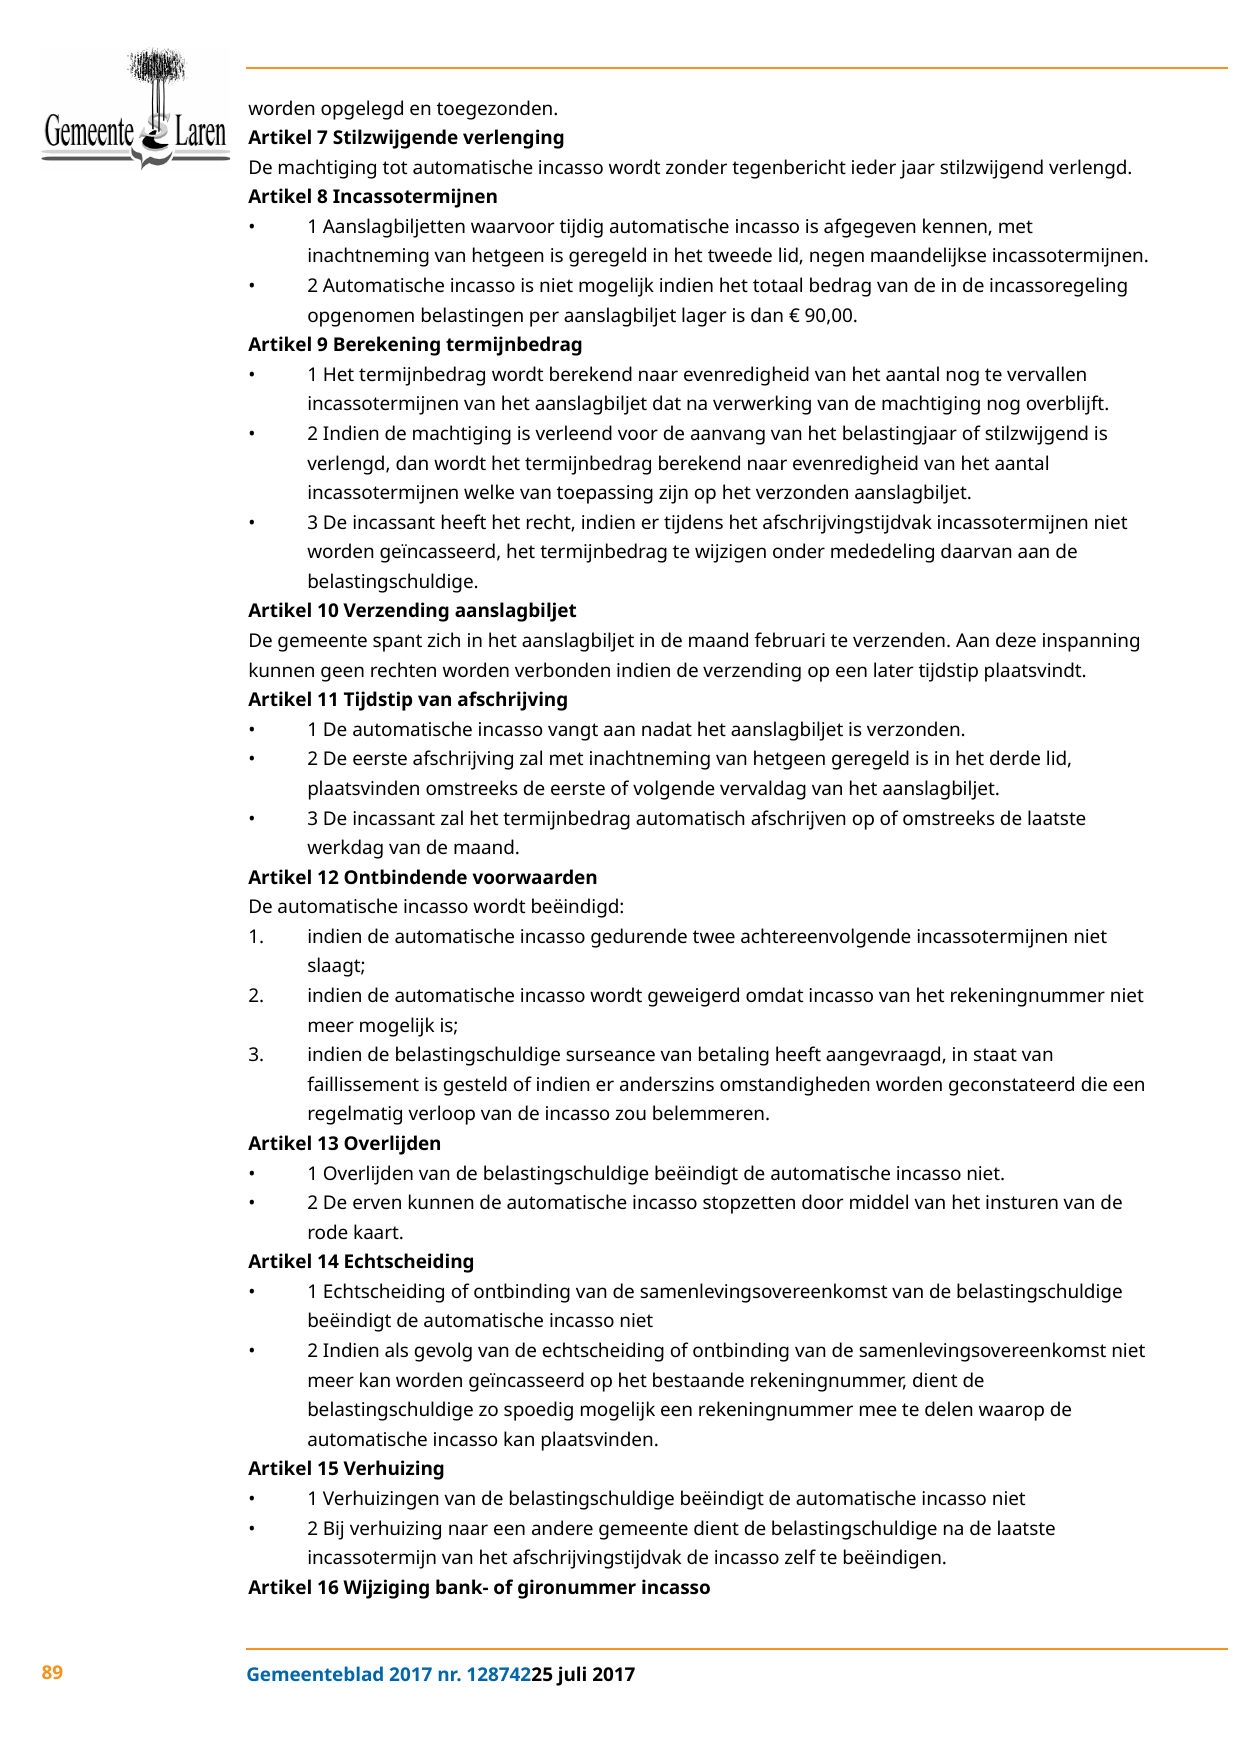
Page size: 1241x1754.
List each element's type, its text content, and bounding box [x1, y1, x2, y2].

list 2 Bij verhuizing naar een andere gemeente dient de belastingschuldige na de laatste incassotermijn van het afschrijvingstijdvak de incasso zelf te beëindigen. [248, 1515, 1152, 1570]
text Artikel 15 Verhuizing [248, 1456, 1152, 1481]
list 2 Automatische incasso is niet mogelijk indien het totaal bedrag van de in de incassoregeling opgenomen belastingen per aanslagbiljet lager is dan € 90,00. [248, 272, 1152, 328]
list 1 Het termijnbedrag wordt berekend naar evenredigheid van het aantal nog te vervallen incassotermijnen van het aanslagbiljet dat na verwerking van de machtiging nog overblijft. [248, 361, 1152, 416]
list 2 Indien de machtiging is verleend voor de aanvang van het belastingjaar of stilzwijgend is verlengd, dan wordt het termijnbedrag berekend naar evenredigheid van het aantal incassotermijnen welke van toepassing zijn op het verzonden aanslagbiljet. [248, 420, 1152, 505]
text Artikel 16 Wijziging bank- of gironummer incasso [248, 1574, 1152, 1600]
text Artikel 14 Echtscheiding [248, 1248, 1152, 1274]
text Artikel 13 Overlijden [248, 1130, 1152, 1156]
text De machtiging tot automatische incasso wordt zonder tegenbericht ieder jaar stilzwijgend verlengd. [248, 154, 1152, 180]
list indien de automatische incasso gedurende twee achtereenvolgende incassotermijnen niet slaagt; [248, 923, 1152, 978]
text De gemeente spant zich in het aanslagbiljet in de maand februari te verzenden. Aan deze inspanning kunnen geen rechten worden verbonden indien de verzending op een later tijdstip plaatsvindt. [248, 627, 1152, 683]
list 2 De eerste afschrijving zal met inachtneming van hetgeen geregeld is in het derde lid, plaatsvinden omstreeks de eerste of volgende vervaldag van het aanslagbiljet. [248, 746, 1152, 801]
list 1 Aanslagbiljetten waarvoor tijdig automatische incasso is afgegeven kennen, met inachtneming van hetgeen is geregeld in het tweede lid, negen maandelijkse incassotermijnen. [248, 213, 1152, 268]
text De automatische incasso wordt beëindigd: [248, 893, 1152, 919]
list 2 Indien als gevolg van de echtscheiding of ontbinding van de samenlevingsovereenkomst niet meer kan worden geïncasseerd op het bestaande rekeningnummer, dient de belastingschuldige zo spoedig mogelijk een rekeningnummer mee te delen waarop de automatische incasso kan plaatsvinden. [248, 1337, 1152, 1452]
text Artikel 10 Verzending aanslagbiljet [248, 598, 1152, 623]
list 1 Verhuizingen van de belastingschuldige beëindigt de automatische incasso niet [248, 1485, 1152, 1511]
list indien de automatische incasso wordt geweigerd omdat incasso van het rekeningnummer niet meer mogelijk is; [248, 982, 1152, 1038]
text Artikel 8 Incassotermijnen [248, 183, 1152, 209]
text worden opgelegd en toegezonden. [248, 95, 1152, 121]
text Artikel 12 Ontbindende voorwaarden [248, 864, 1152, 890]
list 1 De automatische incasso vangt aan nadat het aanslagbiljet is verzonden. [248, 716, 1152, 742]
list indien de belastingschuldige surseance van betaling heeft aangevraagd, in staat van faillissement is gesteld of indien er anderszins omstandigheden worden geconstateerd die een regelmatig verloop van de incasso zou belemmeren. [248, 1041, 1152, 1126]
list 3 De incassant zal het termijnbedrag automatisch afschrijven op of omstreeks de laatste werkdag van de maand. [248, 805, 1152, 860]
text Artikel 11 Tijdstip van afschrijving [248, 686, 1152, 712]
list 1 Overlijden van de belastingschuldige beëindigt de automatische incasso niet. [248, 1160, 1152, 1186]
text Artikel 9 Berekening termijnbedrag [248, 331, 1152, 357]
list 2 De erven kunnen de automatische incasso stopzetten door middel van het insturen van de rode kaart. [248, 1189, 1152, 1245]
list 3 De incassant heeft het recht, indien er tijdens het afschrijvingstijdvak incassotermijnen niet worden geïncasseerd, het termijnbedrag te wijzigen onder mededeling daarvan aan de belastingschuldige. [248, 509, 1152, 594]
text Artikel 7 Stilzwijgende verlenging [248, 124, 1152, 150]
list 1 Echtscheiding of ontbinding van de samenlevingsovereenkomst van de belastingschuldige beëindigt de automatische incasso niet [248, 1278, 1152, 1333]
picture [41, 47, 231, 172]
